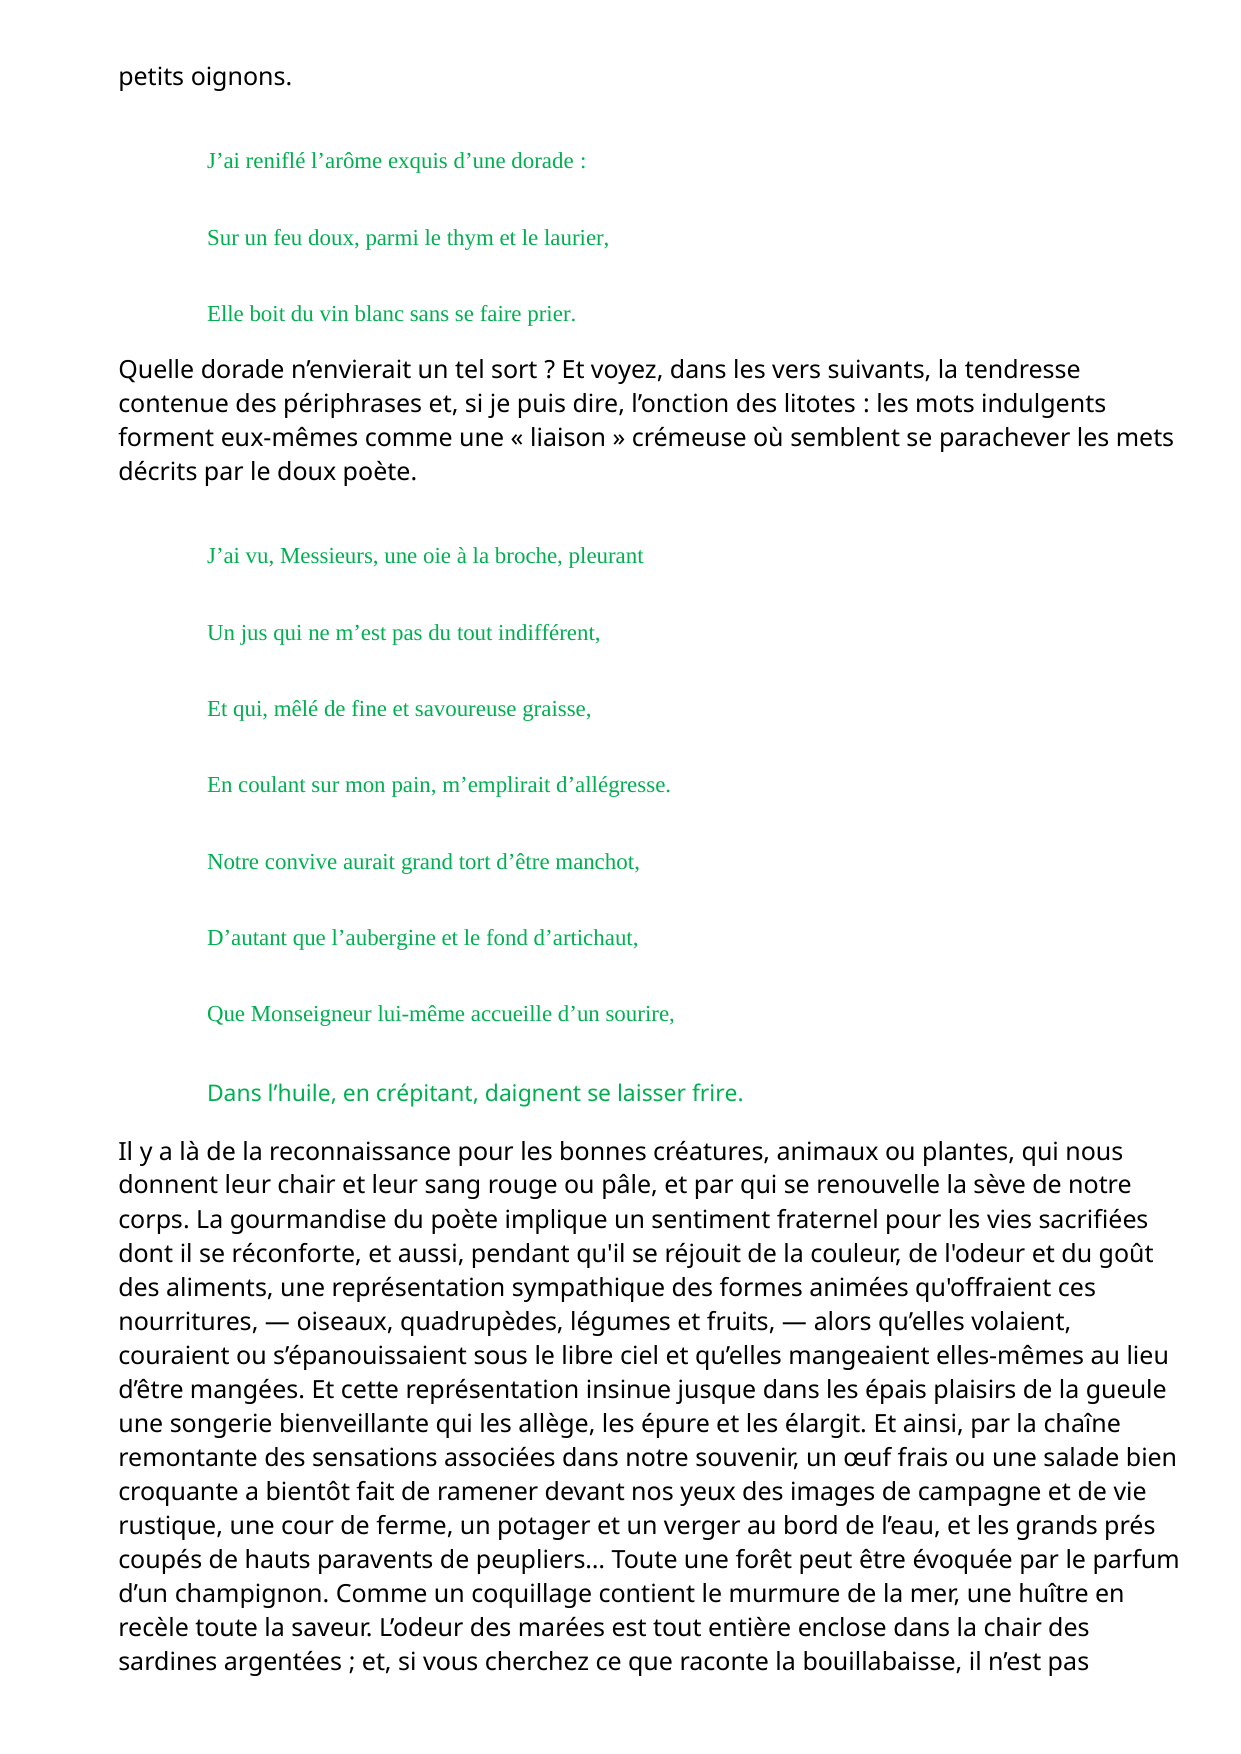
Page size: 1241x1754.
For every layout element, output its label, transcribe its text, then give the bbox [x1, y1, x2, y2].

text Dans l’huile, en crépitant, daignent se laisser frire. [207, 1077, 1181, 1108]
text J’ai reniflé l’arôme exquis d’une dorade : [207, 148, 1181, 174]
text Quelle dorade n’envierait un tel sort ? Et voyez, dans les vers suivants, la tendresse contenue des périphrases et, si je puis dire, l’onction des litotes : les mots indulgents forment eux-mêmes comme une « liaison » crémeuse où semblent se parachever les mets décrits par le doux poète. [118, 352, 1181, 488]
text En coulant sur mon pain, m’emplirait d’allégresse. [207, 771, 1181, 798]
text Il y a là de la reconnaissance pour les bonnes créatures, animaux ou plantes, qui nous donnent leur chair et leur sang rouge ou pâle, et par qui se renouvelle la sève de notre corps. La gourmandise du poète implique un sentiment fraternel pour les vies sacrifiées dont il se réconforte, et aussi, pendant qu'il se réjouit de la couleur, de l'odeur et du goût des aliments, une représentation sympathique des formes animées qu'offraient ces nourritures, — oiseaux, quadrupèdes, légumes et fruits, — alors qu’elles volaient, couraient ou s’épanouissaient sous le libre ciel et qu’elles mangeaient elles-mêmes au lieu d’être mangées. Et cette représentation insinue jusque dans les épais plaisirs de la gueule une songerie bienveillante qui les allège, les épure et les élargit. Et ainsi, par la chaîne remontante des sensations associées dans notre souvenir, un œuf frais ou une salade bien croquante a bientôt fait de ramener devant nos yeux des images de campagne et de vie rustique, une cour de ferme, un potager et un verger au bord de l’eau, et les grands prés coupés de hauts paravents de peupliers… Toute une forêt peut être évoquée par le parfum d’un champignon. Comme un coquillage contient le murmure de la mer, une huître en recèle toute la saveur. L’odeur des marées est tout entière enclose dans la chair des sardines argentées ; et, si vous cherchez ce que raconte la bouillabaisse, il n’est pas [118, 1133, 1181, 1678]
text petits oignons. [118, 59, 1181, 93]
text J’ai vu, Messieurs, une oie à la broche, pleurant [207, 542, 1181, 569]
text Que Monseigneur lui-même accueille d’un sourire, [207, 1001, 1181, 1027]
text Et qui, mêlé de fine et savoureuse graisse, [207, 695, 1181, 721]
text Sur un feu doux, parmi le thym et le laurier, [207, 224, 1181, 250]
text Elle boit du vin blanc sans se faire prier. [207, 300, 1181, 327]
text Notre convive aurait grand tort d’être manchot, [207, 848, 1181, 874]
text D’autant que l’aubergine et le fond d’artichaut, [207, 924, 1181, 951]
text Un jus qui ne m’est pas du tout indifférent, [207, 619, 1181, 645]
